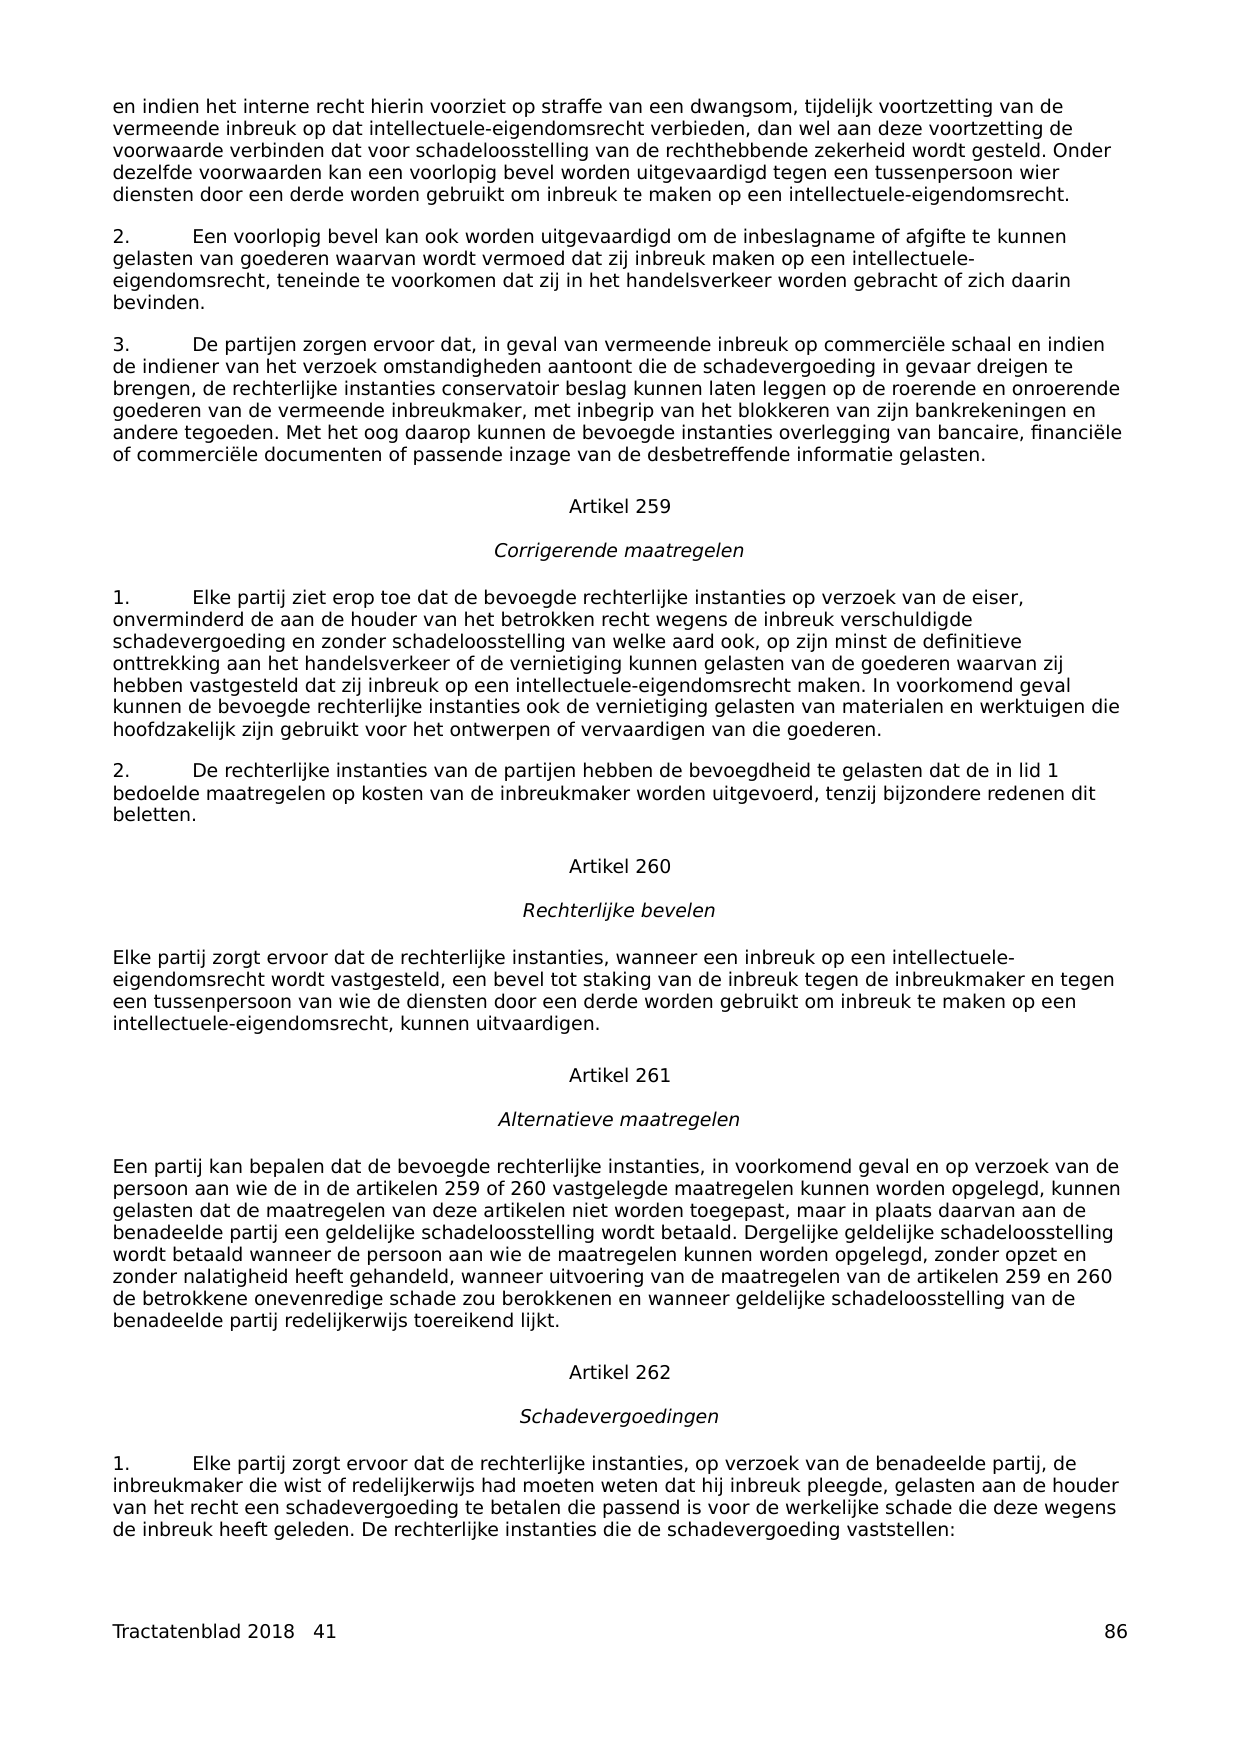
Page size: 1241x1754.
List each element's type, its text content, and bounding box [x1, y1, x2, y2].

text 2. Een voorlopig bevel kan ook worden uitgevaardigd om de inbeslagname of afgifte te kunnen gelasten van goederen waarvan wordt vermoed dat zij inbreuk maken op een intellectuele-eigendomsrecht, teneinde te voorkomen dat zij in het handelsverkeer worden gebracht of zich daarin bevinden. [112, 226, 1128, 314]
subtitle Artikel 261 Alternatieve maatregelen [112, 1065, 1128, 1131]
subtitle Artikel 262 Schadevergoedingen [112, 1362, 1128, 1428]
text Een partij kan bepalen dat de bevoegde rechterlijke instanties, in voorkomend geval en op verzoek van de persoon aan wie de in de artikelen 259 of 260 vastgelegde maatregelen kunnen worden opgelegd, kunnen gelasten dat de maatregelen van deze artikelen niet worden toegepast, maar in plaats daarvan aan de benadeelde partij een geldelijke schadeloosstelling wordt betaald. Dergelijke geldelijke schadeloosstelling wordt betaald wanneer de persoon aan wie de maatregelen kunnen worden opgelegd, zonder opzet en zonder nalatigheid heeft gehandeld, wanneer uitvoering van de maatregelen van de artikelen 259 en 260 de betrokkene onevenredige schade zou berokkenen en wanneer geldelijke schadeloosstelling van de benadeelde partij redelijkerwijs toereikend lijkt. [112, 1156, 1128, 1332]
text 1. Elke partij ziet erop toe dat de bevoegde rechterlijke instanties op verzoek van de eiser, onverminderd de aan de houder van het betrokken recht wegens de inbreuk verschuldigde schadevergoeding en zonder schadeloosstelling van welke aard ook, op zijn minst de definitieve onttrekking aan het handelsverkeer of de vernietiging kunnen gelasten van de goederen waarvan zij hebben vastgesteld dat zij inbreuk op een intellectuele-eigendomsrecht maken. In voorkomend geval kunnen de bevoegde rechterlijke instanties ook de vernietiging gelasten van materialen en werktuigen die hoofdzakelijk zijn gebruikt voor het ontwerpen of vervaardigen van die goederen. [112, 587, 1128, 740]
text 2. De rechterlijke instanties van de partijen hebben de bevoegdheid te gelasten dat de in lid 1 bedoelde maatregelen op kosten van de inbreukmaker worden uitgevoerd, tenzij bijzondere redenen dit beletten. [112, 760, 1128, 826]
text en indien het interne recht hierin voorziet op straffe van een dwangsom, tijdelijk voortzetting van de vermeende inbreuk op dat intellectuele-eigendomsrecht verbieden, dan wel aan deze voortzetting de voorwaarde verbinden dat voor schadeloosstelling van de rechthebbende zekerheid wordt gesteld. Onder dezelfde voorwaarden kan een voorlopig bevel worden uitgevaardigd tegen een tussenpersoon wier diensten door een derde worden gebruikt om inbreuk te maken op een intellectuele-eigendomsrecht. [112, 96, 1128, 206]
text 1. Elke partij zorgt ervoor dat de rechterlijke instanties, op verzoek van de benadeelde partij, de inbreukmaker die wist of redelijkerwijs had moeten weten dat hij inbreuk pleegde, gelasten aan de houder van het recht een schadevergoeding te betalen die passend is voor de werkelijke schade die deze wegens de inbreuk heeft geleden. De rechterlijke instanties die de schadevergoeding vaststellen: [112, 1453, 1128, 1541]
text Elke partij zorgt ervoor dat de rechterlijke instanties, wanneer een inbreuk op een intellectuele-eigendomsrecht wordt vastgesteld, een bevel tot staking van de inbreuk tegen de inbreukmaker en tegen een tussenpersoon van wie de diensten door een derde worden gebruikt om inbreuk te maken op een intellectuele-eigendomsrecht, kunnen uitvaardigen. [112, 947, 1128, 1035]
text 3. De partijen zorgen ervoor dat, in geval van vermeende inbreuk op commerciële schaal en indien de indiener van het verzoek omstandigheden aantoont die de schadevergoeding in gevaar dreigen te brengen, de rechterlijke instanties conservatoir beslag kunnen laten leggen op de roerende en onroerende goederen van de vermeende inbreukmaker, met inbegrip van het blokkeren van zijn bankrekeningen en andere tegoeden. Met het oog daarop kunnen de bevoegde instanties overlegging van bancaire, financiële of commerciële documenten of passende inzage van de desbetreffende informatie gelasten. [112, 334, 1128, 466]
subtitle Artikel 259 Corrigerende maatregelen [112, 496, 1128, 562]
subtitle Artikel 260 Rechterlijke bevelen [112, 856, 1128, 922]
